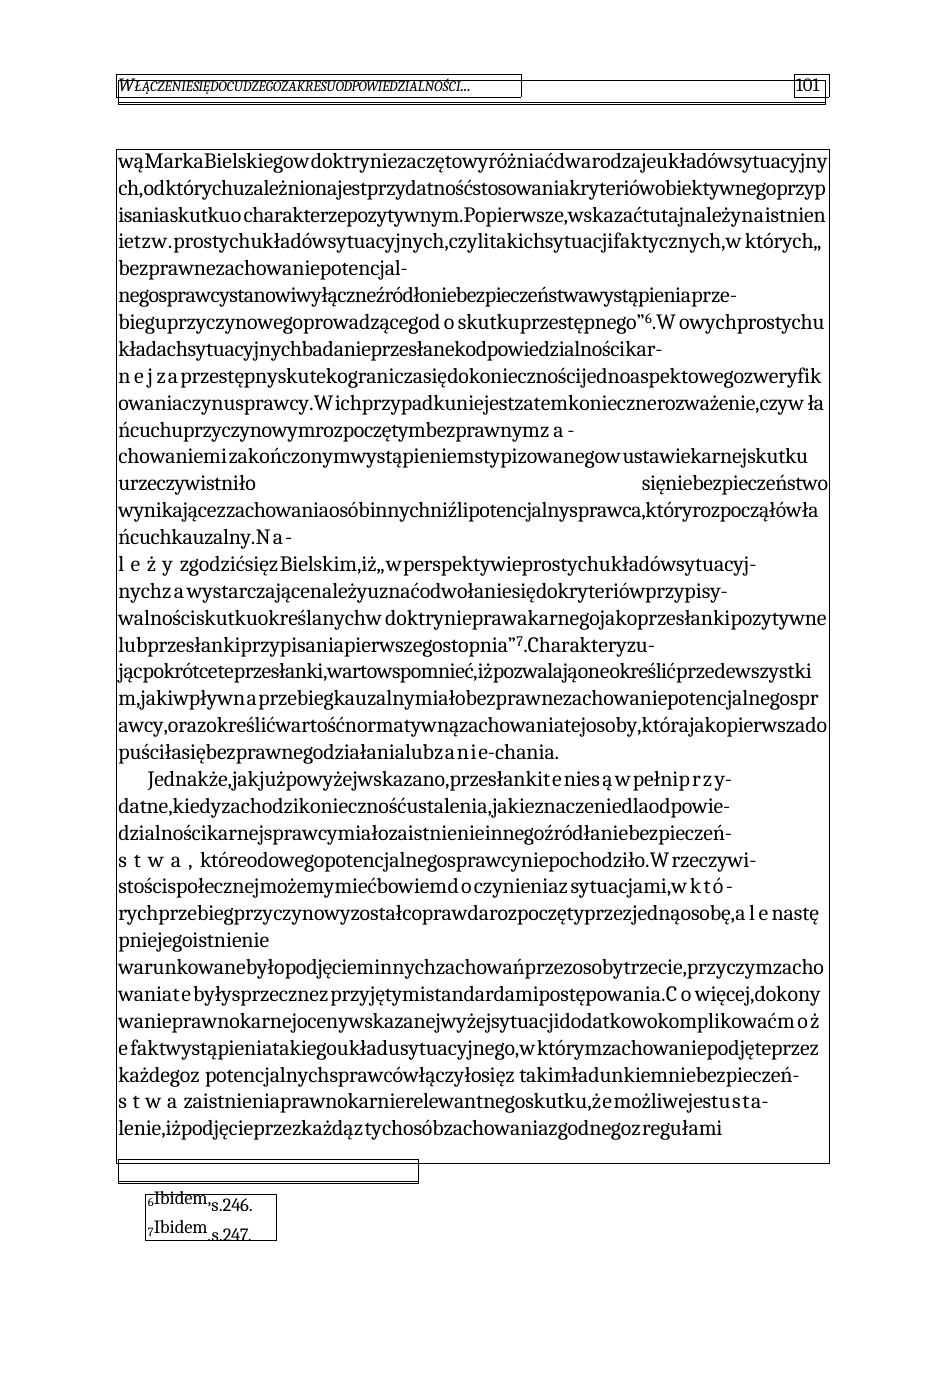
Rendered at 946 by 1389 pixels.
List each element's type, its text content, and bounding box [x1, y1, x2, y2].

text 101 [796, 75, 829, 96]
text WŁĄCZENIESIĘDOCUDZEGOZAKRESUODPOWIEDZIALNOŚCI... [119, 81, 521, 96]
text 6Ibidem,s.246. [148, 1195, 276, 1216]
text wąMarkaBielskiegowdoktryniezaczętowyróżniaćdwarodzajeukładówsytuacyjnych,odktórychuzależnionajestprzydatnośćstosowaniakryteriówobiektywnegoprzypisaniaskutkuocharakterzepozytywnym.Popierwsze,wskazaćtutajnależynaistnienietzw.prostychukładówsytuacyjnych,czylitakichsytuacjifaktycznych,wktórych„bezprawnezachowaniepotencjal-negosprawcystanowiwyłączneźródłoniebezpieczeństwawystąpieniaprze-bieguprzyczynowegoprowadzącegodoskutkuprzestępnego”6.Wowychprostychukładachsytuacyjnychbadanieprzesłanekodpowiedzialnościkar-nejzaprzestępnyskutekograniczasiędokoniecznościjednoaspektowegozweryfikowaniaczynusprawcy.Wichprzypadkuniejestzatemkoniecznerozważenie,czywłańcuchuprzyczynowymrozpoczętymbezprawnymza-chowaniemizakończonymwystąpieniemstypizowanegowustawiekarnejskutku urzeczywistniło sięniebezpieczeństwo wynikającezzachowaniaosóbinnychniźlipotencjalnysprawca,któryrozpocząłówłańcuchkauzalny.Na-leżyzgodzićsięzBielskim,iż„wperspektywieprostychukładówsytuacyj-nychzawystarczającenależyuznaćodwołaniesiędokryteriówprzypisy-walnościskutkuokreślanychwdoktrynieprawakarnegojakoprzesłankipozytywnelubprzesłankiprzypisaniapierwszegostopnia”7.Charakteryzu-jącpokrótceteprzesłanki,wartowspomnieć,iżpozwalająoneokreślićprzedewszystkim,jakiwpływnaprzebiegkauzalnymiałobezprawnezachowaniepotencjalnegosprawcy,orazokreślićwartośćnormatywnązachowaniatejosoby,którajakopierwszadopuściłasiębezprawnegodziałanialubzanie-chania. [118, 150, 828, 765]
text 7Ibidem,s.247. [148, 1217, 276, 1240]
text Jednakże,jakjużpowyżejwskazano,przesłankiteniesąwpełniprzy-datne,kiedyzachodzikoniecznośćustalenia,jakieznaczeniedlaodpowie-dzialnościkarnejsprawcymiałozaistnienieinnegoźródłaniebezpieczeń-stwa,któreodowegopotencjalnegosprawcyniepochodziło.Wrzeczywi-stościspołecznejmożemymiećbowiemdoczynieniazsytuacjami,wktó-rychprzebiegprzyczynowyzostałcoprawdarozpoczętyprzezjednąosobę,alenastępniejegoistnienie warunkowanebyłopodjęcieminnychzachowańprzezosobytrzecie,przyczymzachowaniatebyłysprzecznezprzyjętymistandardamipostępowania.Cowięcej,dokonywanieprawnokarnejocenywskazanejwyżejsytuacjidodatkowokomplikowaćmożefaktwystąpieniatakiegoukładusytuacyjnego,wktórymzachowaniepodjęteprzezkażdegozpotencjalnychsprawcówłączyłosięztakimładunkiemniebezpieczeń-stwazaistnieniaprawnokarnierelewantnegoskutku,żemożliwejestusta-lenie,iżpodjęcieprzezkażdąztychosóbzachowaniazgodnegozregułami [118, 767, 828, 1141]
text [118, 75, 521, 80]
